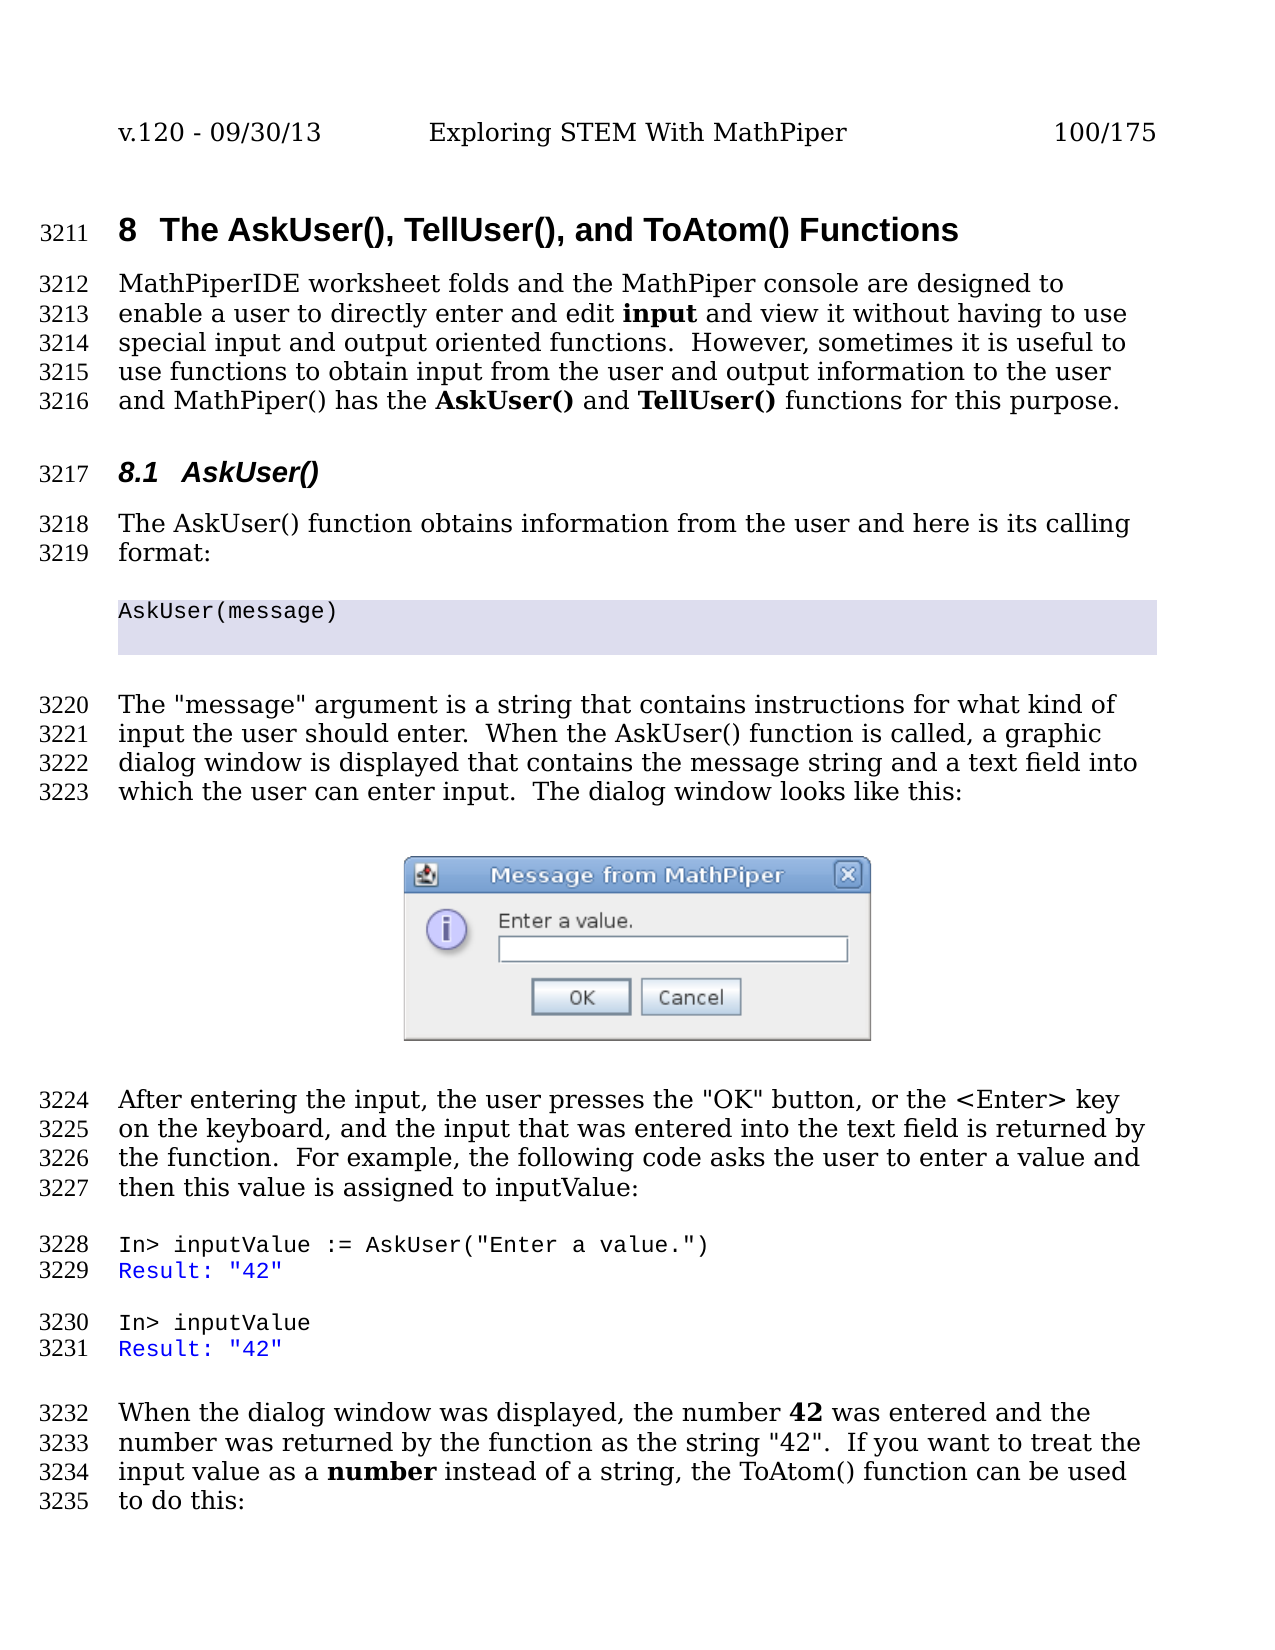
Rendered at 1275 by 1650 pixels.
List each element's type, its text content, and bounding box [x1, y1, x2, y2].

text In> inputValue := AskUser("Enter a value.") [118, 1234, 1157, 1260]
subtitle AskUser() [118, 455, 1157, 488]
subtitle The AskUser(), TellUser(), and ToAtom() Functions [118, 210, 1157, 248]
text Result: "42" [118, 1260, 1157, 1286]
text When the dialog window was displayed, the number 42 was entered and the number was returned by the function as the string "42". If you want to treat the input value as a number instead of a string, the ToAtom() function can be used to do this: [118, 1398, 1157, 1516]
text The AskUser() function obtains information from the user and here is its calling format: [118, 509, 1157, 567]
table_header AskUser(message) [118, 600, 1157, 655]
text MathPiperIDE worksheet folds and the MathPiper console are designed to enable a user to directly enter and edit input and view it without having to use special input and output oriented functions. However, sometimes it is useful to use functions to obtain input from the user and output information to the user and MathPiper() has the AskUser() and TellUser() functions for this purpose. [118, 269, 1157, 416]
text Result: "42" [118, 1338, 1157, 1363]
picture [403, 856, 872, 1041]
text In> inputValue [118, 1312, 1157, 1338]
text After entering the input, the user presses the "OK" button, or the <Enter> key on the keyboard, and the input that was entered into the text field is returned by the function. For example, the following code asks the user to enter a value and then this value is assigned to inputValue: [118, 1085, 1157, 1202]
text The "message" argument is a string that contains instructions for what kind of input the user should enter. When the AskUser() function is called, a graphic dialog window is displayed that contains the message string and a text field into which the user can enter input. The dialog window looks like this: [118, 690, 1157, 806]
